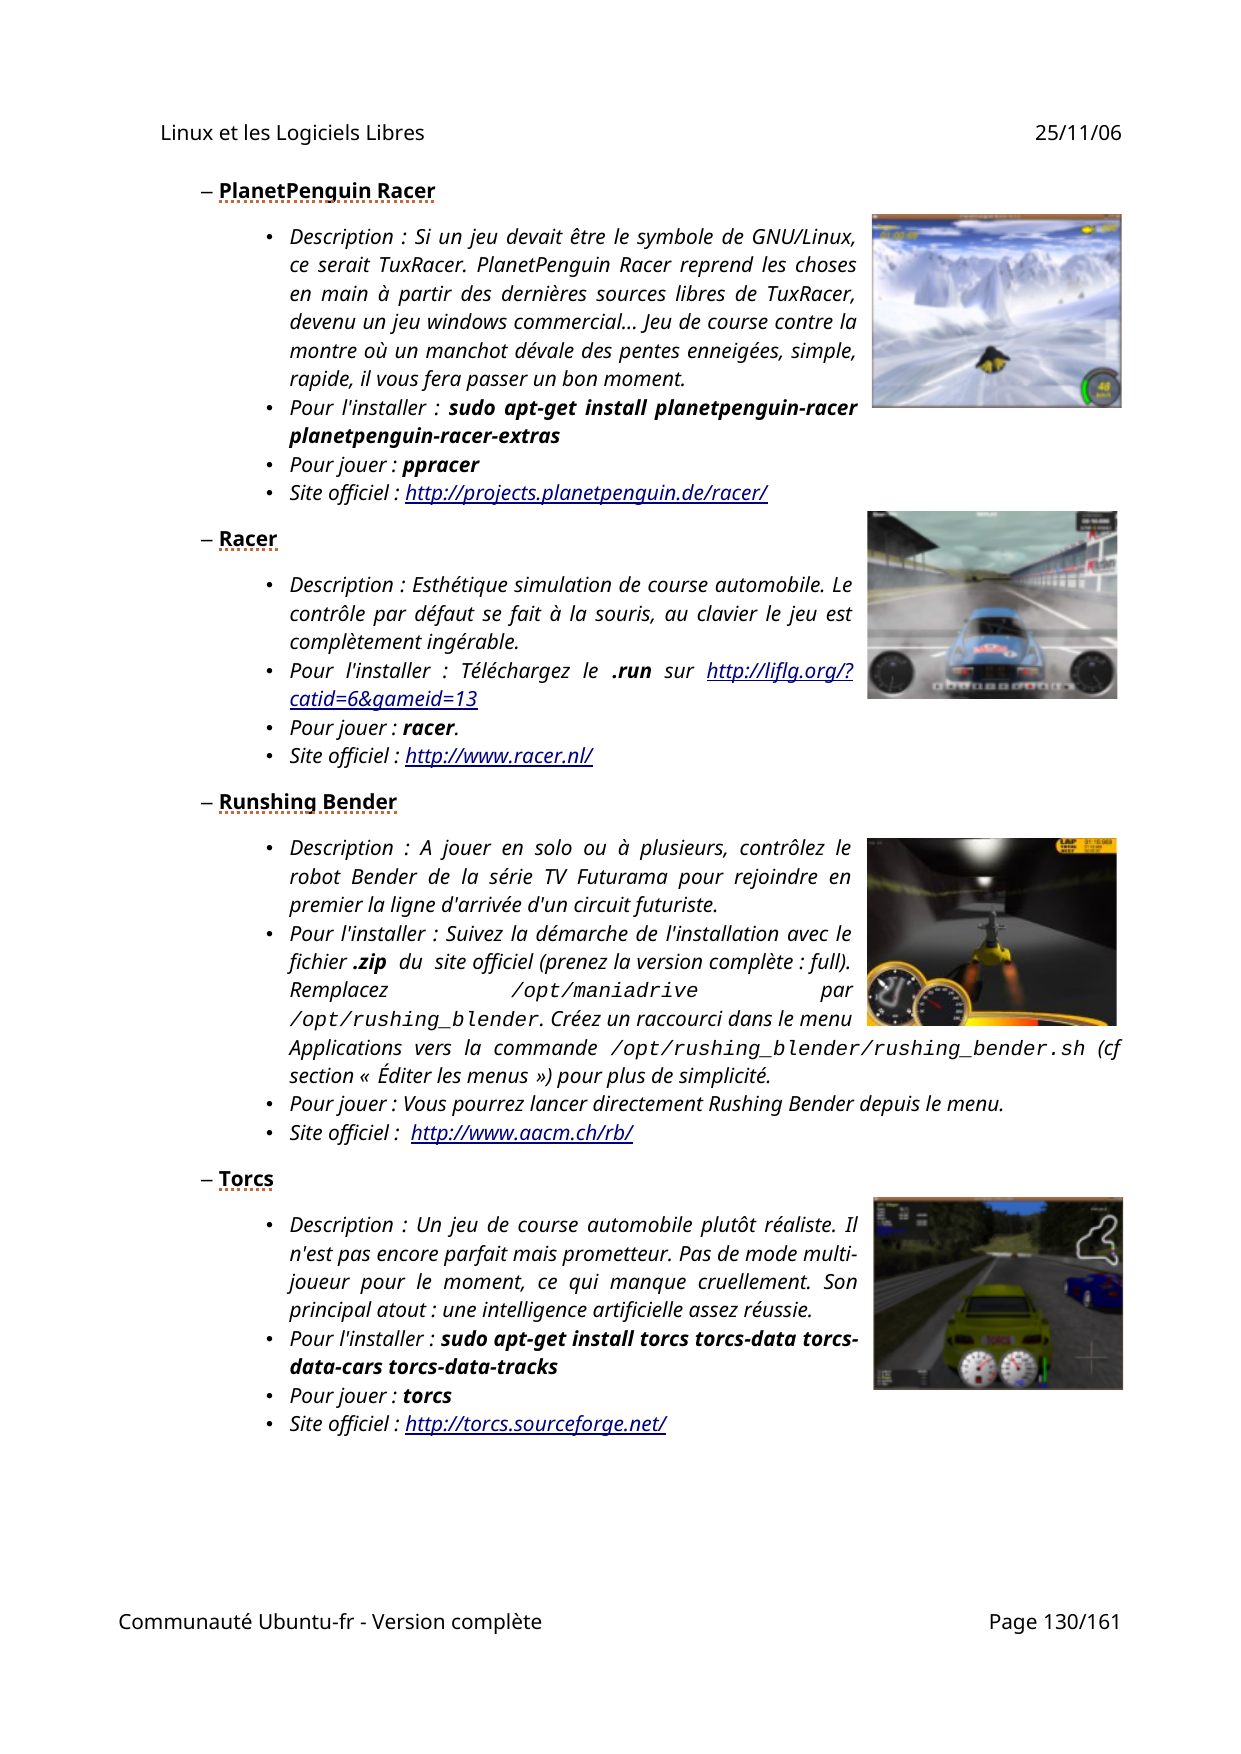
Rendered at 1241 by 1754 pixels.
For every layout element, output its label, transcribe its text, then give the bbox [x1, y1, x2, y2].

list Pour l'installer : sudo apt-get install torcs torcs-data torcs-data-cars torcs-data-tracks [266, 1324, 873, 1381]
list Description : Un jeu de course automobile plutôt réaliste. Il n'est pas encore parfait mais prometteur. Pas de mode multi-joueur pour le moment, ce qui manque cruellement. Son principal atout : une intelligence artificielle assez réussie. [266, 1210, 873, 1324]
subtitle Racer [201, 524, 867, 553]
picture [867, 511, 1118, 699]
list Description : A jouer en solo ou à plusieurs, contrôlez le robot Bender de la série TV Futurama pour rejoindre en premier la ligne d'arrivée d'un circuit futuriste. [266, 833, 1122, 919]
subtitle Runshing Bender [201, 787, 1122, 816]
list Site officiel : http://torcs.sourceforge.net/ [266, 1409, 1122, 1438]
subtitle [1118, 524, 1122, 553]
list Site officiel : http://www.racer.nl/ [266, 741, 1122, 769]
list Pour jouer : torcs [266, 1381, 1122, 1409]
list Description : Esthétique simulation de course automobile. Le contrôle par défaut se fait à la souris, au clavier le jeu est complètement ingérable. [266, 570, 867, 656]
subtitle PlanetPenguin Racer [201, 176, 1122, 204]
picture [873, 1197, 1124, 1390]
picture [871, 214, 1122, 408]
list Pour jouer : racer. [266, 713, 1122, 741]
list Pour l'installer : sudo apt-get install planetpenguin-racer planetpenguin-racer-extras [266, 393, 1122, 450]
list Pour l'installer : Suivez la démarche de l'installation avec le fichier .zip du site officiel (prenez la version complète : full). Remplacez /opt/maniadrive par /opt/rushing_blender. Créez un raccourci dans le menu Applications vers la commande /opt/rushing_blender/rushing_bender.sh (cf section « Éditer les menus ») pour plus de simplicité. [266, 919, 1122, 1089]
list Pour l'installer : Téléchargez le .run sur http://liflg.org/?catid=6&gameid=13 [266, 656, 1122, 713]
list Pour jouer : ppracer [266, 450, 1122, 478]
subtitle Torcs [201, 1164, 1122, 1193]
list Site officiel : http://www.aacm.ch/rb/ [266, 1118, 1122, 1146]
list Site officiel : http://projects.planetpenguin.de/racer/ [266, 478, 1122, 507]
picture [867, 838, 1117, 1026]
list Pour jouer : Vous pourrez lancer directement Rushing Bender depuis le menu. [266, 1089, 1122, 1118]
list Description : Si un jeu devait être le symbole de GNU/Linux, ce serait TuxRacer. PlanetPenguin Racer reprend les choses en main à partir des dernières sources libres de TuxRacer, devenu un jeu windows commercial... Jeu de course contre la montre où un manchot dévale des pentes enneigées, simple, rapide, il vous fera passer un bon moment. [266, 222, 871, 393]
